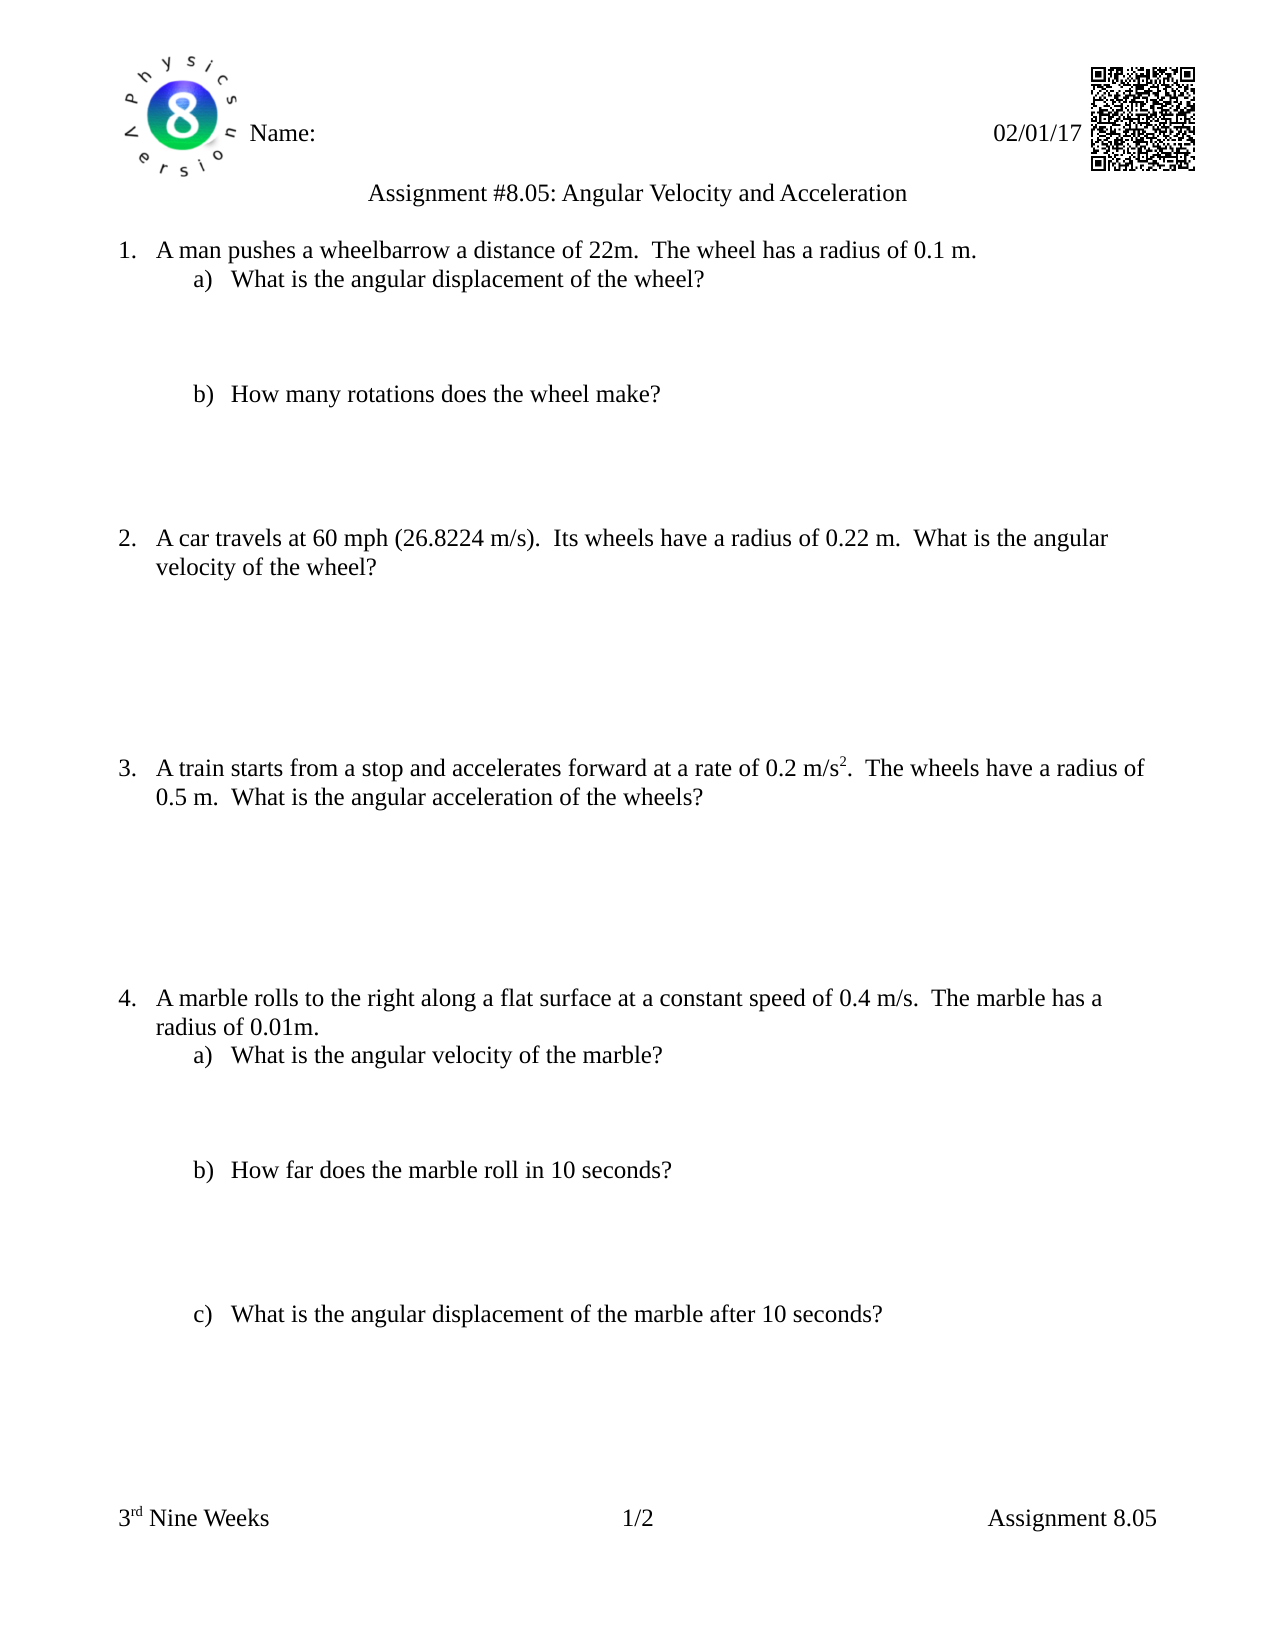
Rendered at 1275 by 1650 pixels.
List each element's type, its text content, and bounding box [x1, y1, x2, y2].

list How far does the marble roll in 10 seconds? [193, 1156, 1157, 1184]
list How many rotations does the wheel make? [193, 379, 1157, 408]
list What is the angular displacement of the marble after 10 seconds? [193, 1299, 1157, 1328]
list A man pushes a wheelbarrow a distance of 22m. The wheel has a radius of 0.1 m. [118, 236, 1157, 264]
list What is the angular displacement of the wheel? [193, 264, 1157, 293]
list What is the angular velocity of the marble? [193, 1041, 1157, 1069]
picture [124, 56, 237, 177]
text Assignment #8.05: Angular Velocity and Acceleration [118, 176, 1157, 207]
list A train starts from a stop and accelerates forward at a rate of 0.2 m/s2. The wheels have a radius of 0.5 m. What is the angular acceleration of the wheels? [118, 753, 1157, 811]
picture [1082, 58, 1203, 179]
list A marble rolls to the right along a flat surface at a constant speed of 0.4 m/s. The marble has a radius of 0.01m. [118, 983, 1157, 1041]
list A car travels at 60 mph (26.8224 m/s). Its wheels have a radius of 0.22 m. What is the angular velocity of the wheel? [118, 523, 1157, 581]
